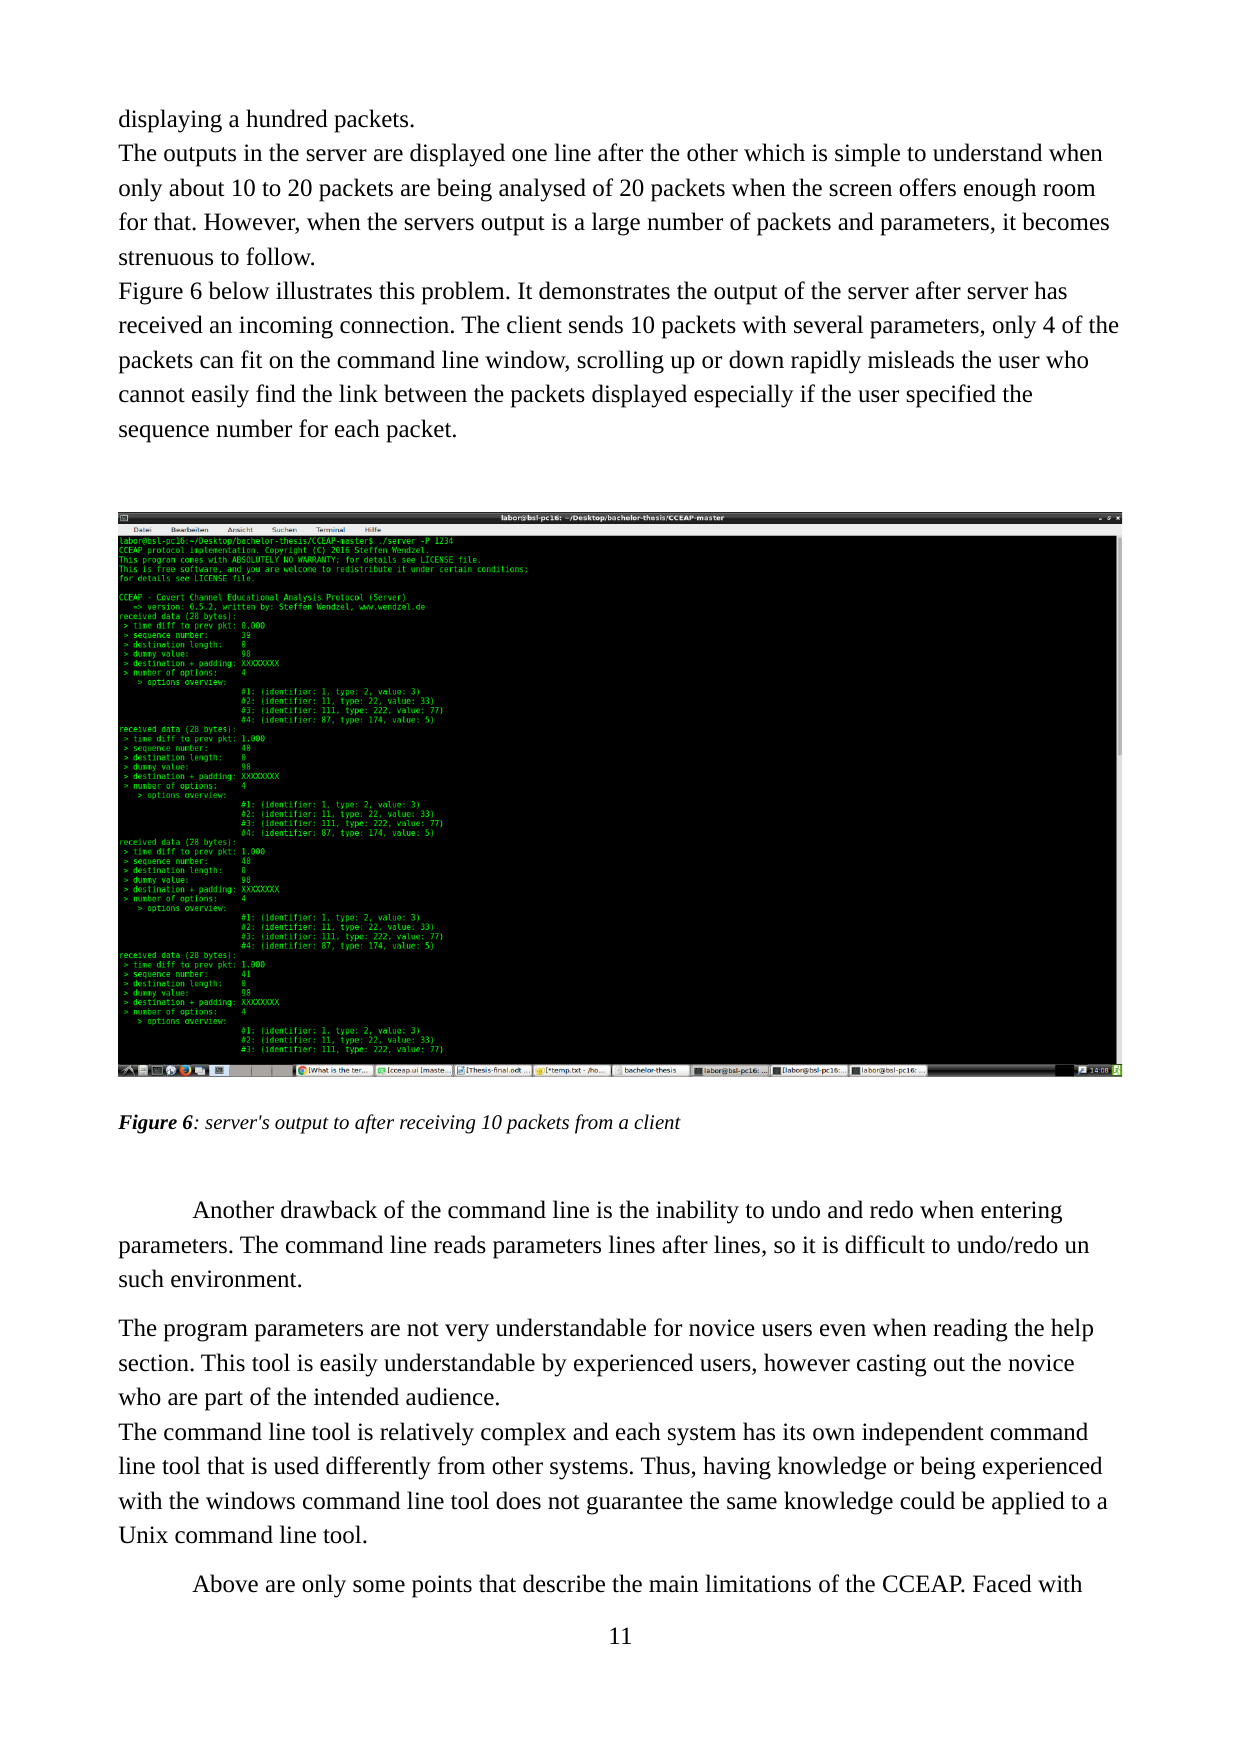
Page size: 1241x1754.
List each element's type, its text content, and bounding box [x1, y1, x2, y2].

text displaying a hundred packets. The outputs in the server are displayed one line after the other which is simple to understand when only about 10 to 20 packets are being analysed of 20 packets when the screen offers enough room for that. However, when the servers output is a large number of packets and parameters, it becomes strenuous to follow. Figure 6 below illustrates this problem. It demonstrates the output of the server after server has received an incoming connection. The client sends 10 packets with several parameters, only 4 of the packets can fit on the command line window, scrolling up or down rapidly misleads the user who cannot easily find the link between the packets displayed especially if the user specified the sequence number for each packet. [118, 104, 1122, 443]
text Figure 6: server's output to after receiving 10 packets from a client [118, 1110, 1122, 1134]
text Above are only some points that describe the main limitations of the CCEAP. Faced with [118, 1569, 1122, 1598]
text Another drawback of the command line is the inability to undo and redo when entering parameters. The command line reads parameters lines after lines, so it is difficult to undo/redo un such environment. [118, 1195, 1122, 1293]
text The program parameters are not very understandable for novice users even when reading the help section. This tool is easily understandable by experienced users, however casting out the novice who are part of the intended audience. The command line tool is relatively complex and each system has its own independent command line tool that is used differently from other systems. Thus, having knowledge or being experienced with the windows command line tool does not guarantee the same knowledge could be applied to a Unix command line tool. [118, 1313, 1122, 1549]
